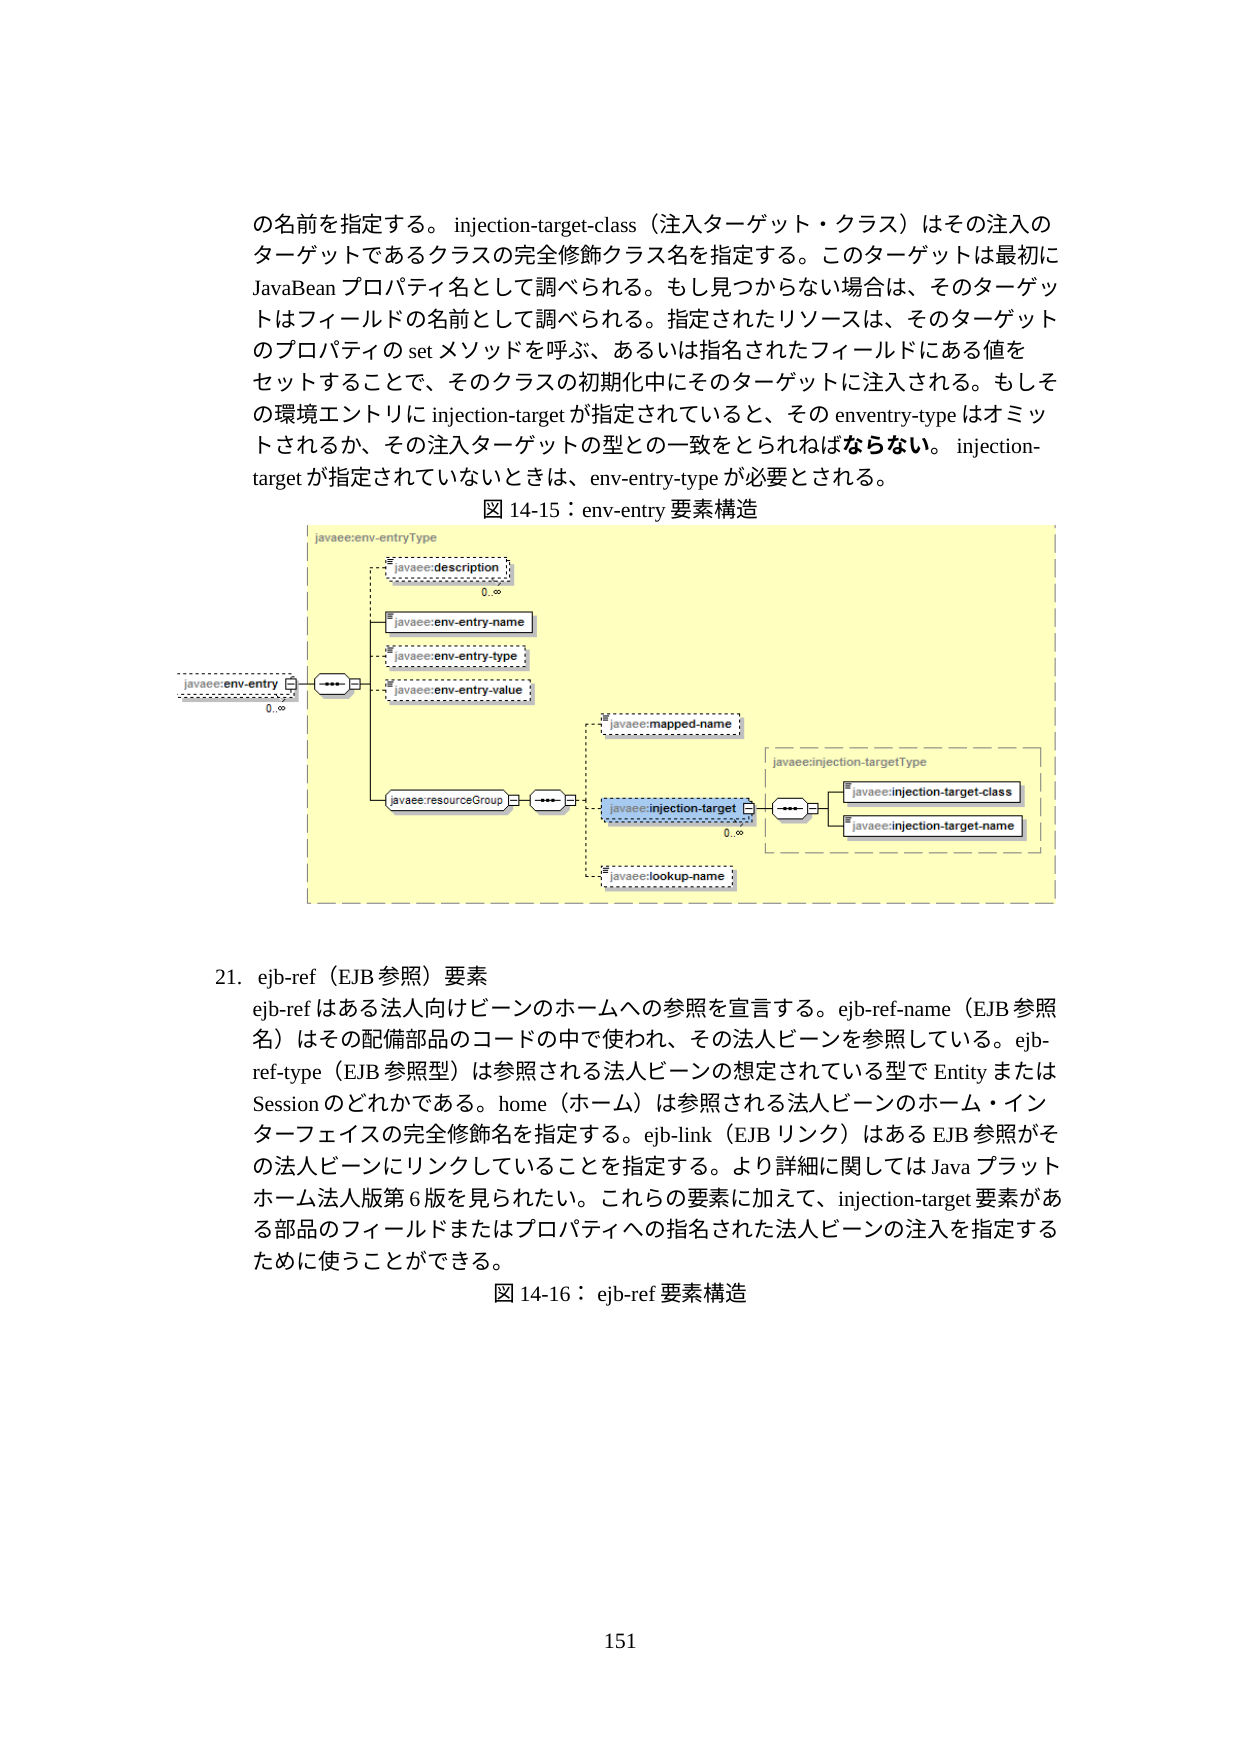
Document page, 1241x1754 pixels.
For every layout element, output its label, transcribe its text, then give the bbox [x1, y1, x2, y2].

list の名前を指定する。 injection-target-class（注入ターゲット・クラス）はその注入のターゲットであるクラスの完全修飾クラス名を指定する。このターゲットは最初にJavaBeanプロパティ名として調べられる。もし見つからない場合は、そのターゲットはフィールドの名前として調べられる。指定されたリソースは、そのターゲットのプロパティのsetメソッドを呼ぶ、あるいは指名されたフィールドにある値をセットすることで、そのクラスの初期化中にそのターゲットに注入される。もしその環境エントリにinjection-targetが指定されていると、その enventry-typeはオミットされるか、その注入ターゲットの型との一致をとられねばならない。 injection-targetが指定されていないときは、env-entry-typeが必要とされる。 [215, 207, 1063, 492]
text 図14-16： ejb-ref要素構造 [177, 1276, 1063, 1307]
list ejb-refはある法人向けビーンのホームへの参照を宣言する。ejb-ref-name（EJB参照名）はその配備部品のコードの中で使われ、その法人ビーンを参照している。ejb-ref-type（EJB参照型）は参照される法人ビーンの想定されている型でEntityまたはSessionのどれかである。home（ホーム）は参照される法人ビーンのホーム・インターフェイスの完全修飾名を指定する。ejb-link（EJBリンク）はあるEJB参照がその法人ビーンにリンクしていることを指定する。より詳細に関してはJavaプラットホーム法人版第6版を見られたい。これらの要素に加えて、injection-target要素がある部品のフィールドまたはプロパティへの指名された法人ビーンの注入を指定するために使うことができる。 [215, 991, 1063, 1276]
text 図14-15：env-entry要素構造 [177, 492, 1063, 523]
list ejb-ref（EJB参照）要素 [215, 959, 1063, 991]
